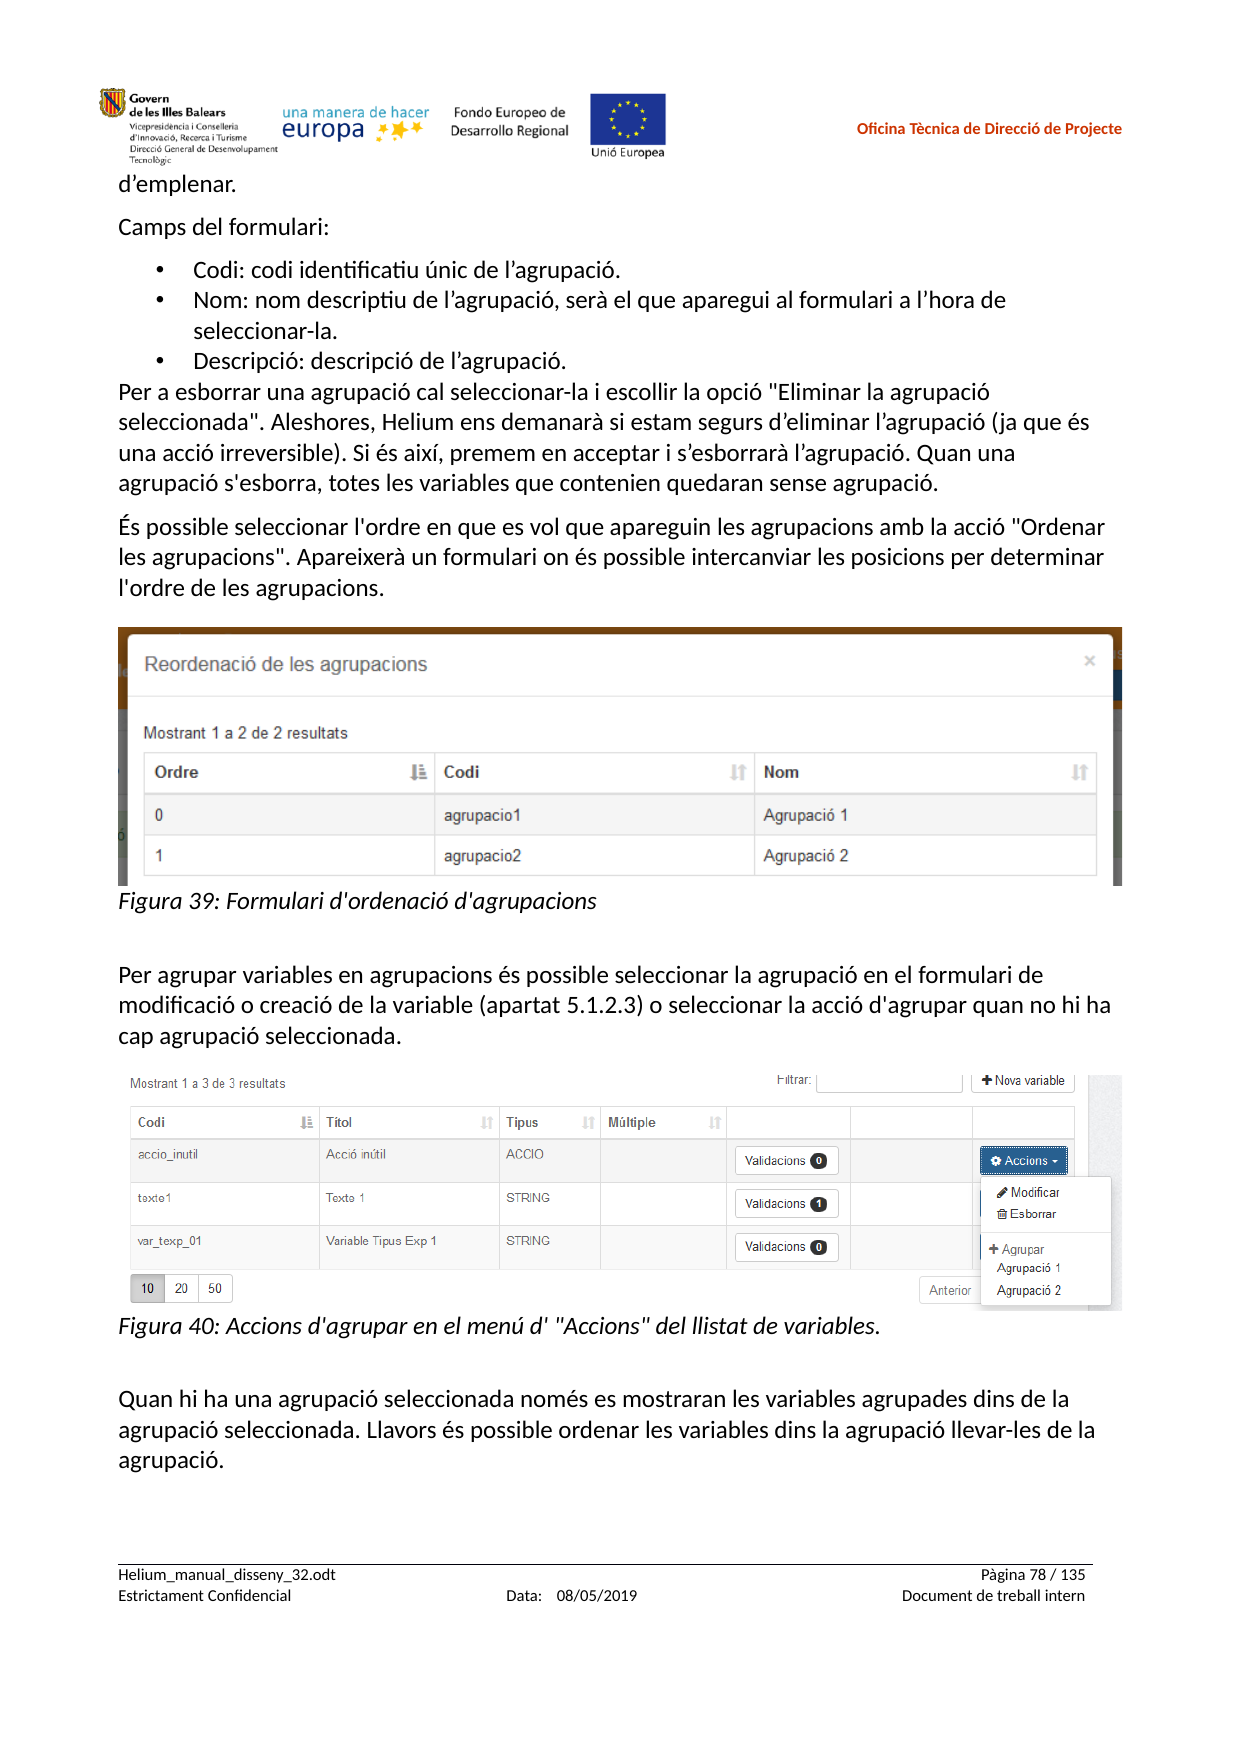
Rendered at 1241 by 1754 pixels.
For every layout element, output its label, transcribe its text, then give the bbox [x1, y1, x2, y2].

text Camps del formulari: [118, 211, 1122, 241]
list Descripció: descripció de l’agrupació. [156, 346, 1122, 376]
picture [118, 627, 1123, 886]
text Per agrupar variables en agrupacions és possible seleccionar la agrupació en el formulari de modificació o creació de la variable (apartat 5.1.2.3) o seleccionar la acció d'agrupar quan no hi ha cap agrupació seleccionada. [118, 959, 1122, 1051]
text Figura 39: Formulari d'ordenació d'agrupacions [118, 886, 1122, 916]
picture [99, 87, 668, 166]
text Quan hi ha una agrupació seleccionada només es mostraran les variables agrupades dins de la agrupació seleccionada. Llavors és possible ordenar les variables dins la agrupació llevar-les de la agrupació. [118, 1384, 1122, 1475]
text És possible seleccionar l'ordre en que es vol que apareguin les agrupacions amb la acció "Ordenar les agrupacions". Apareixerà un formulari on és possible intercanviar les posicions per determinar l'ordre de les agrupacions. [118, 511, 1122, 602]
text d’emplenar. [118, 168, 1122, 198]
list Nom: nom descriptiu de l’agrupació, serà el que aparegui al formulari a l’hora de seleccionar-la. [156, 284, 1122, 346]
text Per a esborrar una agrupació cal seleccionar-la i escollir la opció "Eliminar la agrupació seleccionada". Aleshores, Helium ens demanarà si estam segurs d’eliminar l’agrupació (ja que és una acció irreversible). Si és així, premem en acceptar i s’esborrarà l’agrupació. Quan una agrupació s'esborra, totes les variables que contenien quedaran sense agrupació. [118, 376, 1122, 498]
list Codi: codi identificatiu únic de l’agrupació. [156, 254, 1122, 284]
text Figura 40: Accions d'agrupar en el menú d' "Accions" del llistat de variables. [118, 1311, 1122, 1341]
picture [118, 1075, 1123, 1311]
